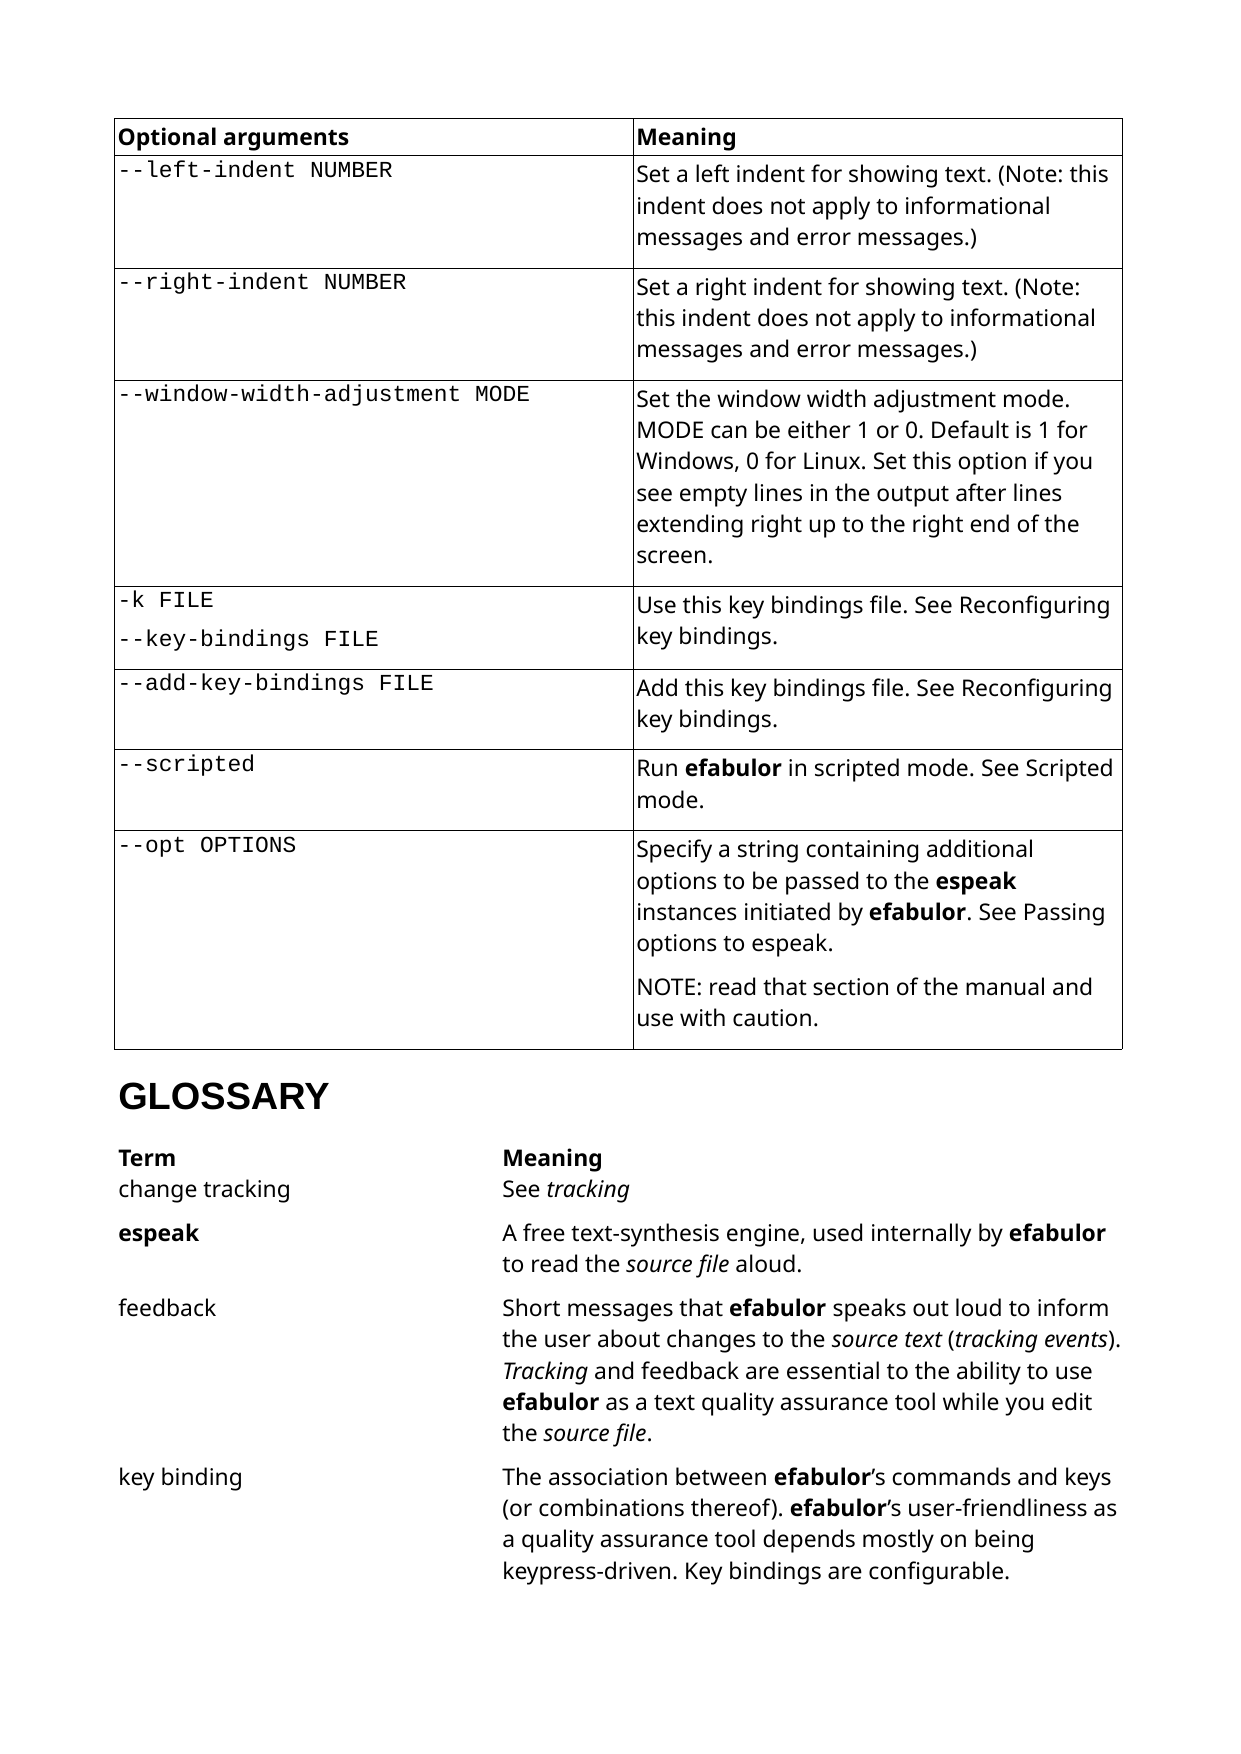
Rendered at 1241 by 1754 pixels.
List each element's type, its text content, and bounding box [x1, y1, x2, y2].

table_cell key binding [118, 1461, 502, 1598]
table_cell ‑k FILE ‑‑key‑bindings FILE [115, 587, 633, 668]
table_cell espeak [118, 1217, 502, 1292]
table_cell ‑‑window‑width‑adjustment MODE [115, 381, 633, 586]
table_cell Run efabulor in scripted mode. See Scripted mode. [634, 750, 1122, 830]
table_cell ‑‑add‑key‑bindings FILE [115, 670, 633, 749]
table_cell Set a right indent for showing text. (Note: this indent does not apply to informational messages and error messages.) [634, 269, 1122, 380]
table_cell See tracking [502, 1173, 1122, 1217]
table_cell change tracking [118, 1173, 502, 1217]
table_cell A free text‑synthesis engine, used internally by efabulor to read the source file aloud. [502, 1217, 1122, 1292]
table_cell ‑‑scripted [115, 750, 633, 830]
table_header Term [118, 1142, 502, 1173]
table_header Optional arguments [115, 119, 633, 155]
table_cell Set a left indent for showing text. (Note: this indent does not apply to informational messages and error messages.) [634, 156, 1122, 267]
table_cell feedback [118, 1292, 502, 1461]
subtitle Glossary [118, 1074, 1122, 1117]
table_cell Use this key bindings file. See Reconfiguring key bindings. [634, 587, 1122, 668]
table_cell Add this key bindings file. See Reconfiguring key bindings. [634, 670, 1122, 749]
table_cell Specify a string containing additional options to be passed to the espeak instances initiated by efabulor. See Passing options to espeak. NOTE: read that section of the manual and use with caution. [634, 831, 1122, 1049]
table_header Meaning [634, 119, 1122, 155]
table_cell Short messages that efabulor speaks out loud to inform the user about changes to the source text (tracking events). Tracking and feedback are essential to the ability to use efabulor as a text quality assurance tool while you edit the source file. [502, 1292, 1122, 1461]
table_cell ‑‑left‑indent NUMBER [115, 156, 633, 267]
table_header Meaning [502, 1142, 1122, 1173]
table_cell The association between efabulor’s commands and keys (or combinations thereof). efabulor’s user‑friendliness as a quality assurance tool depends mostly on being keypress-driven. Key bindings are configurable. [502, 1461, 1122, 1598]
table_cell Set the window width adjustment mode. MODE can be either 1 or 0. Default is 1 for Windows, 0 for Linux. Set this option if you see empty lines in the output after lines extending right up to the right end of the screen. [634, 381, 1122, 586]
table_cell ‑‑right‑indent NUMBER [115, 269, 633, 380]
table_cell ‑‑opt OPTIONS [115, 831, 633, 1049]
